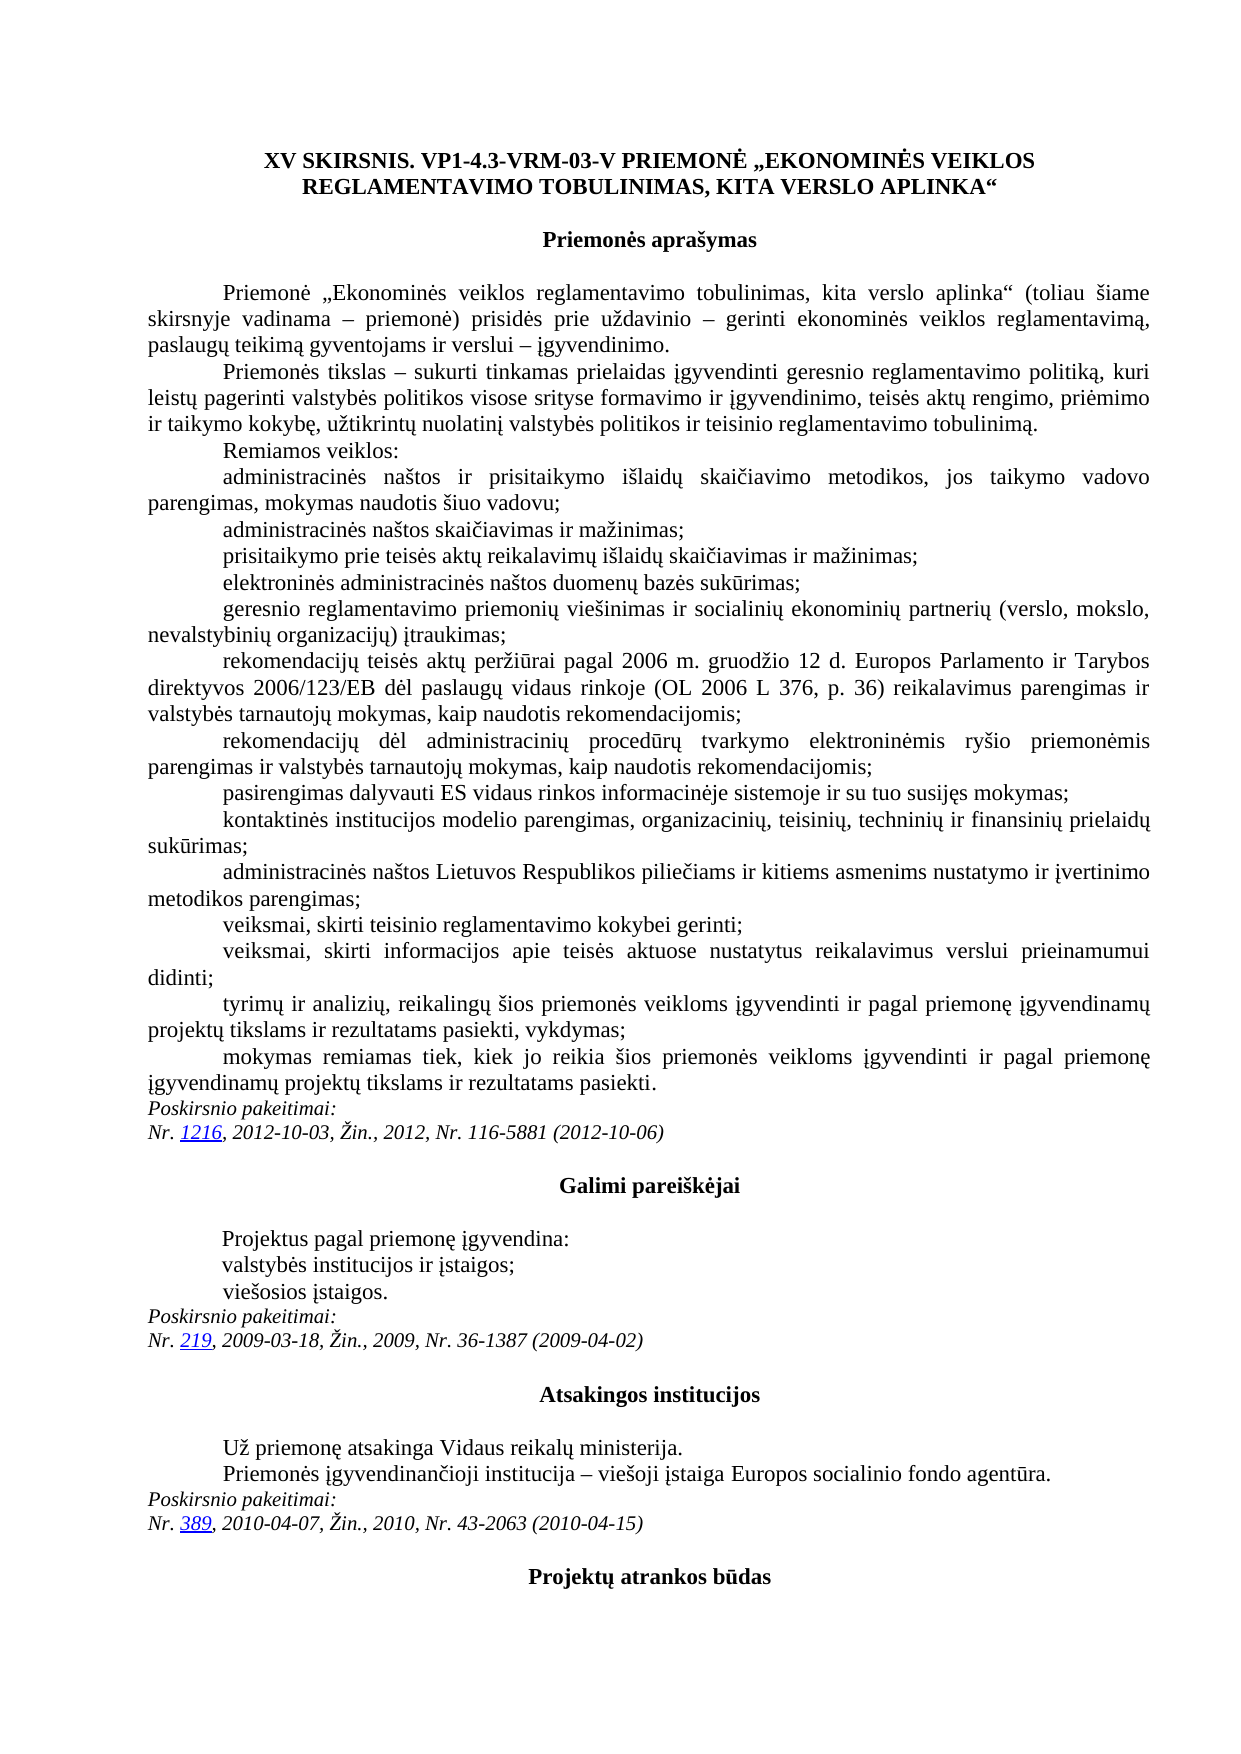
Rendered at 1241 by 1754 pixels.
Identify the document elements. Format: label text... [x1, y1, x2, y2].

text Priemonės tikslas – sukurti tinkamas prielaidas įgyvendinti geresnio reglamentavimo politiką, kuri leistų pagerinti valstybės politikos visose srityse formavimo ir įgyvendinimo, teisės aktų rengimo, priėmimo ir taikymo kokybę, užtikrintų nuolatinį valstybės politikos ir teisinio reglamentavimo tobulinimą. [148, 358, 1152, 437]
text Priemonės įgyvendinančioji institucija – viešoji įstaiga Europos socialinio fondo agentūra. [148, 1460, 1152, 1487]
text geresnio reglamentavimo priemonių viešinimas ir socialinių ekonominių partnerių (verslo, mokslo, nevalstybinių organizacijų) įtraukimas; [148, 595, 1152, 648]
text Poskirsnio pakeitimai: [148, 1304, 1152, 1328]
text mokymas remiamas tiek, kiek jo reikia šios priemonės veikloms įgyvendinti ir pagal priemonę įgyvendinamų projektų tikslams ir rezultatams pasiekti. [148, 1043, 1152, 1096]
text pasirengimas dalyvauti ES vidaus rinkos informacinėje sistemoje ir su tuo susijęs mokymas; [148, 779, 1152, 806]
text Projektus pagal priemonę įgyvendina: [148, 1225, 1152, 1252]
text Nr. 1216, 2012-10-03, Žin., 2012, Nr. 116-5881 (2012-10-06) [148, 1120, 1152, 1144]
text administracinės naštos Lietuvos Respublikos piliečiams ir kitiems asmenims nustatymo ir įvertinimo metodikos parengimas; [148, 858, 1152, 911]
text Remiamos veiklos: [148, 437, 1152, 463]
text administracinės naštos ir prisitaikymo išlaidų skaičiavimo metodikos, jos taikymo vadovo parengimas, mokymas naudotis šiuo vadovu; [148, 463, 1152, 516]
text veiksmai, skirti teisinio reglamentavimo kokybei gerinti; [148, 911, 1152, 937]
text Už priemonę atsakinga Vidaus reikalų ministerija. [148, 1434, 1152, 1460]
text Poskirsnio pakeitimai: [148, 1487, 1152, 1511]
text Priemonės aprašymas [148, 226, 1152, 252]
text veiksmai, skirti informacijos apie teisės aktuose nustatytus reikalavimus verslui prieinamumui didinti; [148, 937, 1152, 990]
text valstybės institucijos ir įstaigos; [148, 1252, 1152, 1278]
text Atsakingos institucijos [148, 1381, 1152, 1407]
text viešosios įstaigos. [148, 1278, 1152, 1304]
text tyrimų ir analizių, reikalingų šios priemonės veikloms įgyvendinti ir pagal priemonę įgyvendinamų projektų tikslams ir rezultatams pasiekti, vykdymas; [148, 990, 1152, 1043]
text XV SKIRSNIS. VP1-4.3-VRM-03-V PRIEMONĖ „EKONOMINĖS VEIKLOS REGLAMENTAVIMO TOBULINIMAS, KITA VERSLO APLINKA“ [148, 147, 1152, 199]
text prisitaikymo prie teisės aktų reikalavimų išlaidų skaičiavimas ir mažinimas; [148, 542, 1152, 568]
text Projektų atrankos būdas [148, 1563, 1152, 1590]
text rekomendacijų dėl administracinių procedūrų tvarkymo elektroninėmis ryšio priemonėmis parengimas ir valstybės tarnautojų mokymas, kaip naudotis rekomendacijomis; [148, 727, 1152, 779]
text elektroninės administracinės naštos duomenų bazės sukūrimas; [148, 568, 1152, 595]
text kontaktinės institucijos modelio parengimas, organizacinių, teisinių, techninių ir finansinių prielaidų sukūrimas; [148, 806, 1152, 858]
text Poskirsnio pakeitimai: [148, 1096, 1152, 1120]
text Nr. 389, 2010-04-07, Žin., 2010, Nr. 43-2063 (2010-04-15) [148, 1511, 1152, 1535]
text Nr. 219, 2009-03-18, Žin., 2009, Nr. 36-1387 (2009-04-02) [148, 1328, 1152, 1352]
text administracinės naštos skaičiavimas ir mažinimas; [148, 516, 1152, 542]
text rekomendacijų teisės aktų peržiūrai pagal 2006 m. gruodžio 12 d. Europos Parlamento ir Tarybos direktyvos 2006/123/EB dėl paslaugų vidaus rinkoje (OL 2006 L 376, p. 36) reikalavimus parengimas ir valstybės tarnautojų mokymas, kaip naudotis rekomendacijomis; [148, 648, 1152, 727]
text Priemonė „Ekonominės veiklos reglamentavimo tobulinimas, kita verslo aplinka“ (toliau šiame skirsnyje vadinama – priemonė) prisidės prie uždavinio – gerinti ekonominės veiklos reglamentavimą, paslaugų teikimą gyventojams ir verslui – įgyvendinimo. [148, 279, 1152, 358]
text Galimi pareiškėjai [148, 1172, 1152, 1199]
